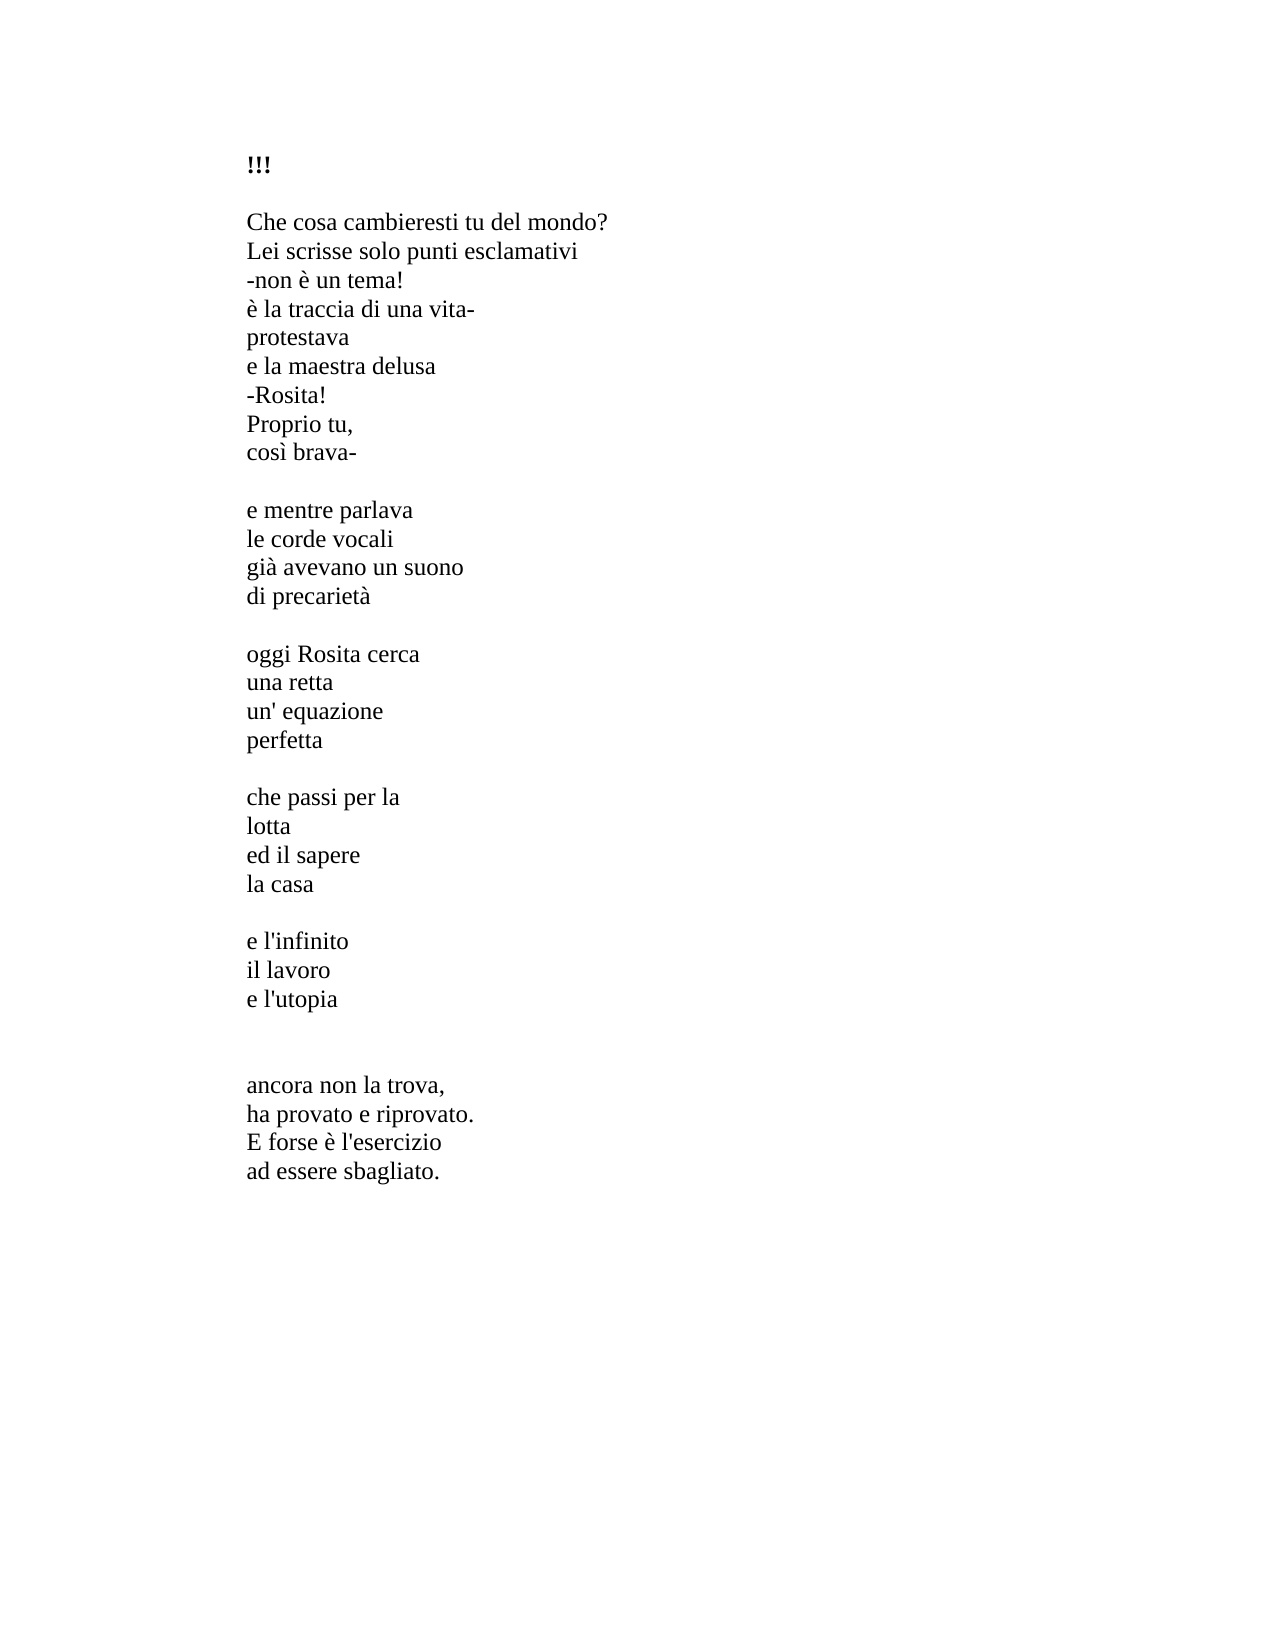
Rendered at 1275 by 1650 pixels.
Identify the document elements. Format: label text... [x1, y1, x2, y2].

text di precarietà [187, 581, 1087, 610]
text le corde vocali [187, 524, 1087, 552]
text già avevano un suono [187, 552, 1087, 581]
text la casa [187, 869, 1087, 897]
text ad essere sbagliato. [187, 1156, 1087, 1185]
text una retta [187, 667, 1087, 696]
text Lei scrisse solo punti esclamativi [187, 236, 1087, 265]
text -non è un tema! [187, 265, 1087, 294]
text così brava- [187, 437, 1087, 466]
text e la maestra delusa [187, 351, 1087, 380]
text e l'infinito [187, 926, 1087, 955]
text e l'utopia [187, 984, 1087, 1012]
text perfetta [187, 725, 1087, 754]
text e mentre parlava [187, 495, 1087, 524]
text è la traccia di una vita- [187, 294, 1087, 322]
text ha provato e riprovato. [187, 1099, 1087, 1127]
text !!! [187, 150, 1087, 179]
text protestava [187, 322, 1087, 351]
text il lavoro [187, 955, 1087, 984]
text che passi per la [187, 782, 1087, 811]
text Proprio tu, [187, 409, 1087, 437]
text un' equazione [187, 696, 1087, 725]
text -Rosita! [187, 380, 1087, 409]
text E forse è l'esercizio [187, 1127, 1087, 1156]
text oggi Rosita cerca [187, 639, 1087, 667]
text ancora non la trova, [187, 1070, 1087, 1099]
text Che cosa cambieresti tu del mondo? [187, 207, 1087, 236]
text ed il sapere [187, 840, 1087, 869]
text lotta [187, 811, 1087, 840]
